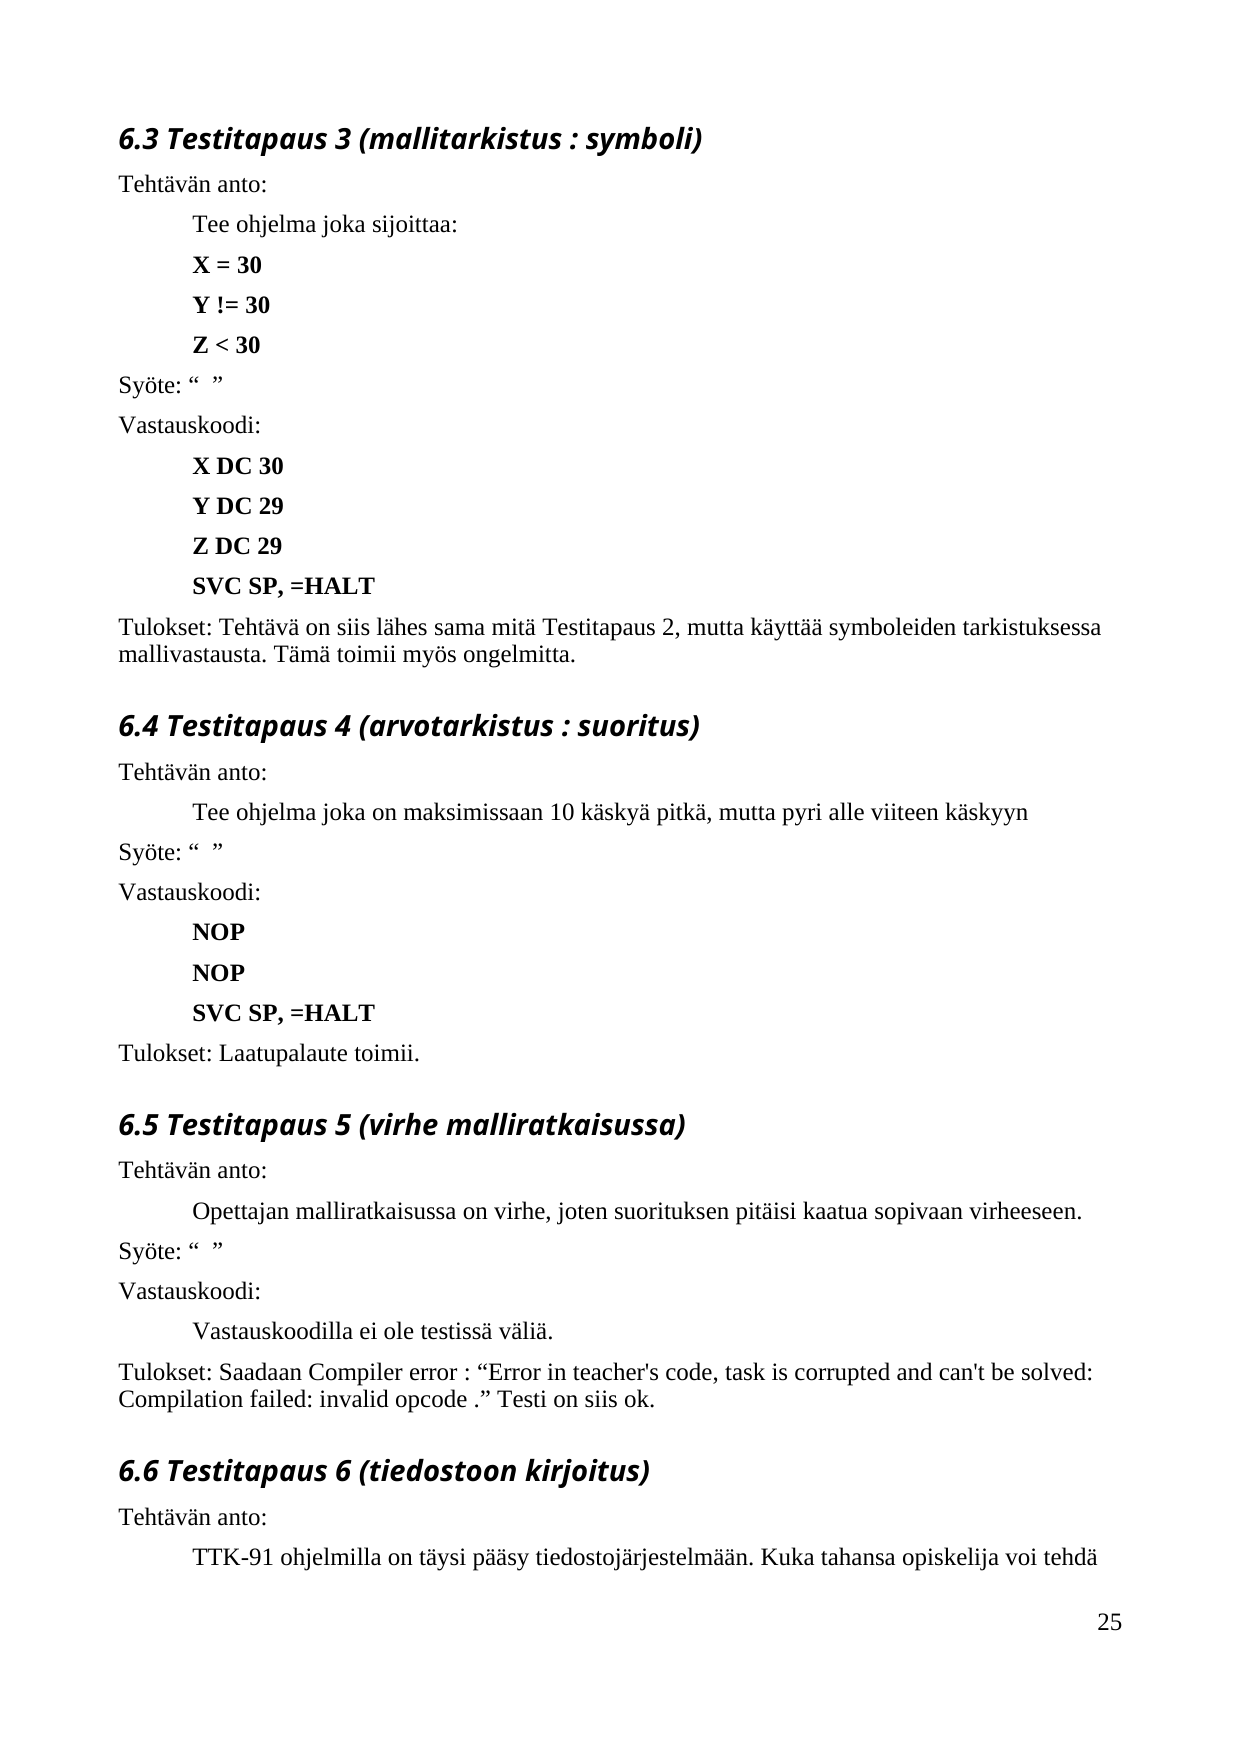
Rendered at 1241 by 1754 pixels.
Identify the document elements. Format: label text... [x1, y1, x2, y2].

text Tehtävän anto: [118, 1503, 1122, 1530]
text NOP [118, 959, 1122, 986]
subtitle 6.5 Testitapaus 5 (virhe malliratkaisussa) [118, 1104, 1122, 1144]
text SVC SP, =HALT [118, 999, 1122, 1027]
text Vastauskoodi: [118, 1277, 1122, 1305]
text Tee ohjelma joka on maksimissaan 10 käskyä pitkä, mutta pyri alle viiteen käskyyn [118, 798, 1122, 826]
text Y DC 29 [118, 492, 1122, 520]
text X = 30 [118, 251, 1122, 278]
subtitle 6.6 Testitapaus 6 (tiedostoon kirjoitus) [118, 1451, 1122, 1490]
text Tulokset: Tehtävä on siis lähes sama mitä Testitapaus 2, mutta käyttää symboleiden tarkistuksessa mallivastausta. Tämä toimii myös ongelmitta. [118, 613, 1122, 668]
text TTK-91 ohjelmilla on täysi pääsy tiedostojärjestelmään. Kuka tahansa opiskelija voi tehdä [118, 1543, 1122, 1571]
subtitle 6.4 Testitapaus 4 (arvotarkistus : suoritus) [118, 706, 1122, 745]
text Opettajan malliratkaisussa on virhe, joten suorituksen pitäisi kaatua sopivaan virheeseen. [118, 1197, 1122, 1224]
text Tehtävän anto: [118, 170, 1122, 198]
text Z < 30 [118, 331, 1122, 359]
text Syöte: “ ” [118, 1237, 1122, 1265]
text Y != 30 [118, 291, 1122, 319]
text Z DC 29 [118, 532, 1122, 560]
subtitle 6.3 Testitapaus 3 (mallitarkistus : symboli) [118, 118, 1122, 158]
text SVC SP, =HALT [118, 572, 1122, 600]
text Tehtävän anto: [118, 1157, 1122, 1184]
text Vastauskoodilla ei ole testissä väliä. [118, 1317, 1122, 1345]
text Tehtävän anto: [118, 758, 1122, 785]
text Tulokset: Saadaan Compiler error : “Error in teacher's code, task is corrupted and can't be solved: Compilation failed: invalid opcode .” Testi on siis ok. [118, 1358, 1122, 1413]
text Tee ohjelma joka sijoittaa: [118, 211, 1122, 238]
text X DC 30 [118, 452, 1122, 479]
text Syöte: “ ” [118, 371, 1122, 399]
text NOP [118, 918, 1122, 946]
text Tulokset: Laatupalaute toimii. [118, 1039, 1122, 1067]
text Vastauskoodi: [118, 412, 1122, 439]
text Syöte: “ ” [118, 838, 1122, 866]
text Vastauskoodi: [118, 878, 1122, 906]
